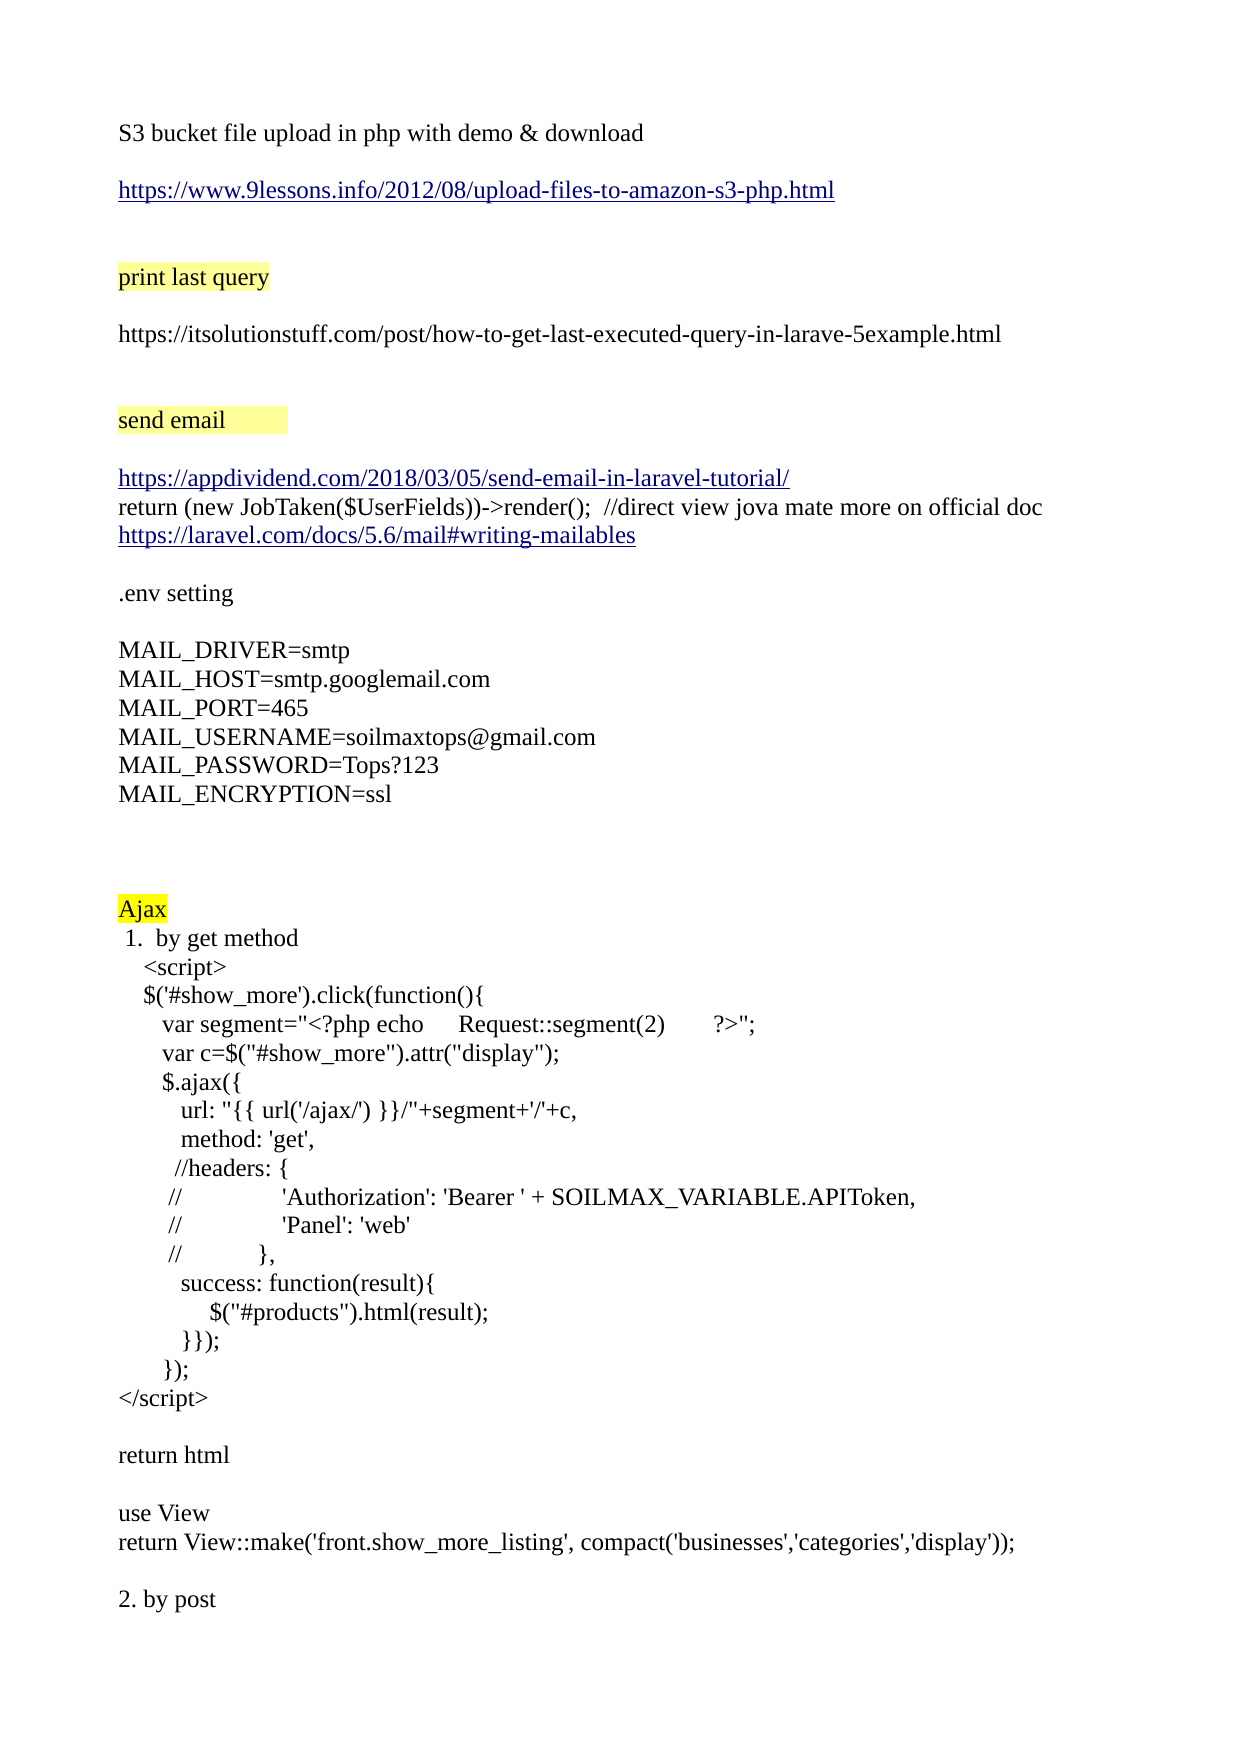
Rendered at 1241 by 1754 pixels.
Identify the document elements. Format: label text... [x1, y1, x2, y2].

text return html [118, 1441, 1122, 1469]
text https://itsolutionstuff.com/post/how-to-get-last-executed-query-in-larave-5example.html [118, 319, 1122, 348]
text MAIL_DRIVER=smtp [118, 636, 1122, 664]
text return View::make('front.show_more_listing', compact('businesses','categories','display')); [118, 1527, 1122, 1556]
text $.ajax({ [118, 1067, 1122, 1096]
text Ajax [118, 894, 1122, 923]
text MAIL_USERNAME=soilmaxtops@gmail.com [118, 722, 1122, 751]
text print last query [118, 262, 1122, 291]
text url: "{{ url('/ajax/') }}/"+segment+'/'+c, [118, 1096, 1122, 1124]
text use View [118, 1498, 1122, 1527]
text return (new JobTaken($UserFields))->render(); //direct view jova mate more on official doc https://laravel.com/docs/5.6/mail#writing-mailables [118, 492, 1122, 549]
text method: 'get', [118, 1124, 1122, 1153]
text $("#products").html(result); [118, 1297, 1122, 1326]
text https://www.9lessons.info/2012/08/upload-files-to-amazon-s3-php.html [118, 176, 1122, 204]
text }}); [118, 1326, 1122, 1354]
text https://appdividend.com/2018/03/05/send-email-in-laravel-tutorial/ [118, 463, 1122, 492]
text }); [118, 1354, 1122, 1383]
text MAIL_PASSWORD=Tops?123 [118, 751, 1122, 779]
text 2. by post [118, 1584, 1122, 1613]
text success: function(result){ [118, 1268, 1122, 1297]
text // 'Authorization': 'Bearer ' + SOILMAX_VARIABLE.APIToken, [118, 1182, 1122, 1211]
text //headers: { [118, 1153, 1122, 1182]
text var segment="<?php echo Request::segment(2) ?>"; [118, 1009, 1122, 1038]
text MAIL_PORT=465 [118, 693, 1122, 722]
text $('#show_more').click(function(){ [118, 981, 1122, 1009]
text MAIL_HOST=smtp.googlemail.com [118, 664, 1122, 693]
text <script> [118, 952, 1122, 981]
text // 'Panel': 'web' [118, 1211, 1122, 1239]
text send email [118, 406, 1122, 434]
text MAIL_ENCRYPTION=ssl [118, 779, 1122, 808]
text S3 bucket file upload in php with demo & download [118, 118, 1122, 147]
text </script> [118, 1383, 1122, 1412]
text var c=$("#show_more").attr("display"); [118, 1038, 1122, 1067]
text 1. by get method [118, 923, 1122, 952]
text // }, [118, 1239, 1122, 1268]
text .env setting [118, 578, 1122, 607]
